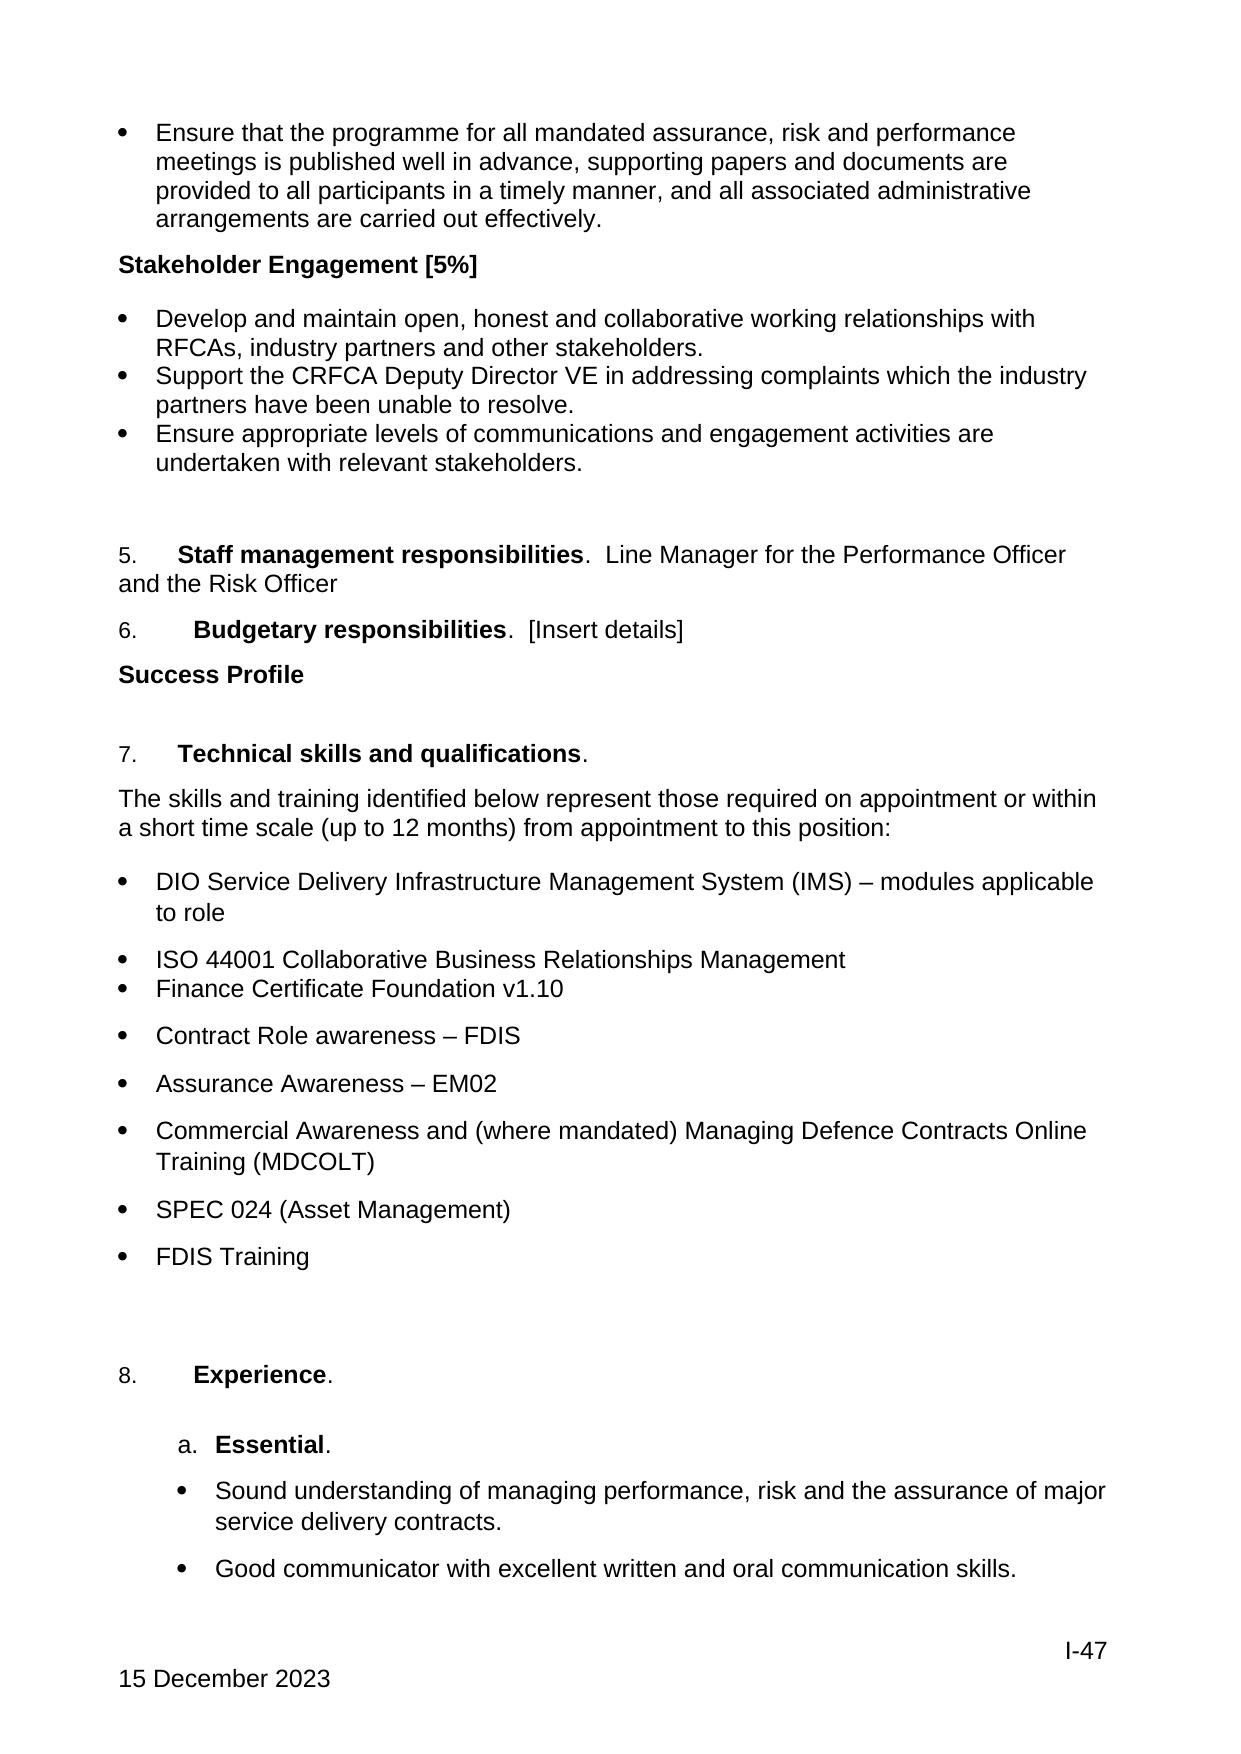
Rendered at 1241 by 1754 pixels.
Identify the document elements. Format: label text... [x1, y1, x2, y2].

list Commercial Awareness and (where mandated) Managing Defence Contracts Online Training (MDCOLT) [118, 1116, 1107, 1176]
text Stakeholder Engagement [5%] [118, 250, 1107, 279]
list Ensure appropriate levels of communications and engagement activities are undertaken with relevant stakeholders. [118, 419, 1107, 476]
list Ensure that the programme for all mandated assurance, risk and performance meetings is published well in advance, supporting papers and documents are provided to all participants in a timely manner, and all associated administrative arrangements are carried out effectively. [118, 118, 1107, 233]
list Develop and maintain open, honest and collaborative working relationships with RFCAs, industry partners and other stakeholders. [118, 304, 1107, 361]
list Technical skills and qualifications. [118, 739, 1107, 768]
list DIO Service Delivery Infrastructure Management System (IMS) – modules applicable to role [118, 867, 1107, 926]
list Budgetary responsibilities. [Insert details] [118, 615, 1107, 643]
list Contract Role awareness – FDIS [118, 1021, 1107, 1050]
list Essential. [177, 1430, 1107, 1459]
text The skills and training identified below represent those required on appointment or within a short time scale (up to 12 months) from appointment to this position: [118, 784, 1107, 842]
text Success Profile [118, 660, 1107, 689]
list Sound understanding of managing performance, risk and the assurance of major service delivery contracts. [177, 1476, 1107, 1535]
list SPEC 024 (Asset Management) [118, 1194, 1107, 1223]
list Support the CRFCA Deputy Director VE in addressing complaints which the industry partners have been unable to resolve. [118, 361, 1107, 419]
list Staff management responsibilities. Line Manager for the Performance Officer and the Risk Officer [118, 541, 1107, 598]
list FDIS Training [118, 1242, 1107, 1271]
list Good communicator with excellent written and oral communication skills. [177, 1554, 1107, 1583]
list Assurance Awareness – EM02 [118, 1069, 1107, 1098]
list ISO 44001 Collaborative Business Relationships Management [118, 945, 1107, 974]
list Finance Certificate Foundation v1.10 [118, 974, 1107, 1003]
list Experience. [118, 1360, 1107, 1389]
